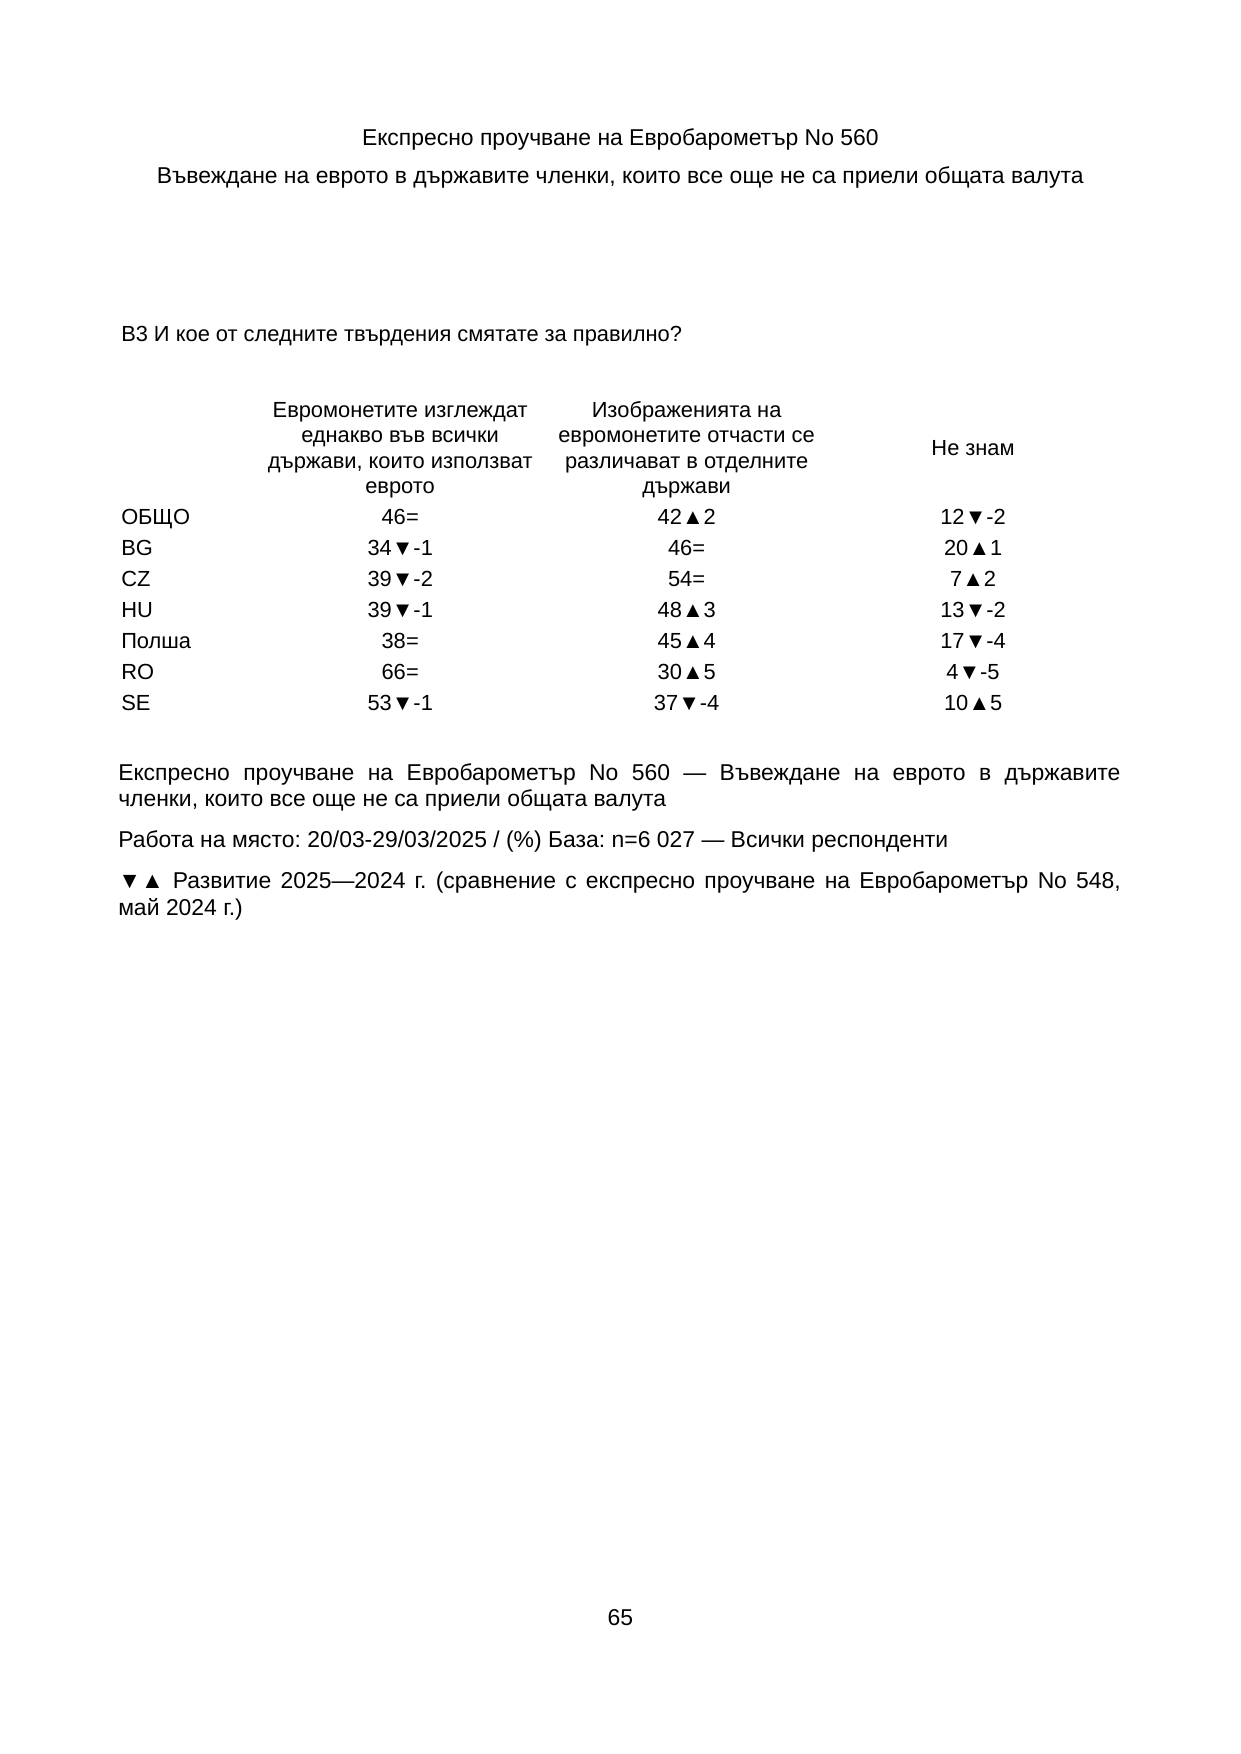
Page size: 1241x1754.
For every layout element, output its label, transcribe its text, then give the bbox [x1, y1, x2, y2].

table_cell 48▲3 [543, 594, 830, 625]
table_cell ОБЩО [118, 501, 257, 532]
table_cell [118, 362, 257, 394]
table_cell [118, 394, 257, 501]
table_cell Полша [118, 625, 257, 656]
table_cell 66= [257, 656, 543, 687]
table_header В3 И кое от следните твърдения смятате за правилно? [118, 306, 1116, 362]
table_cell SE [118, 687, 257, 718]
text Работа на място: 20/03-29/03/2025 / (%) База: n=6 027 — Всички респонденти [118, 826, 1122, 853]
table_cell [830, 362, 1116, 394]
table_cell 39▼-2 [257, 563, 543, 594]
table_cell Не знам [830, 394, 1116, 501]
table_cell HU [118, 594, 257, 625]
table_cell 54= [543, 563, 830, 594]
table_cell BG [118, 532, 257, 563]
table_cell RO [118, 656, 257, 687]
table_cell 20▲1 [830, 532, 1116, 563]
table_cell [543, 362, 830, 394]
table_cell 45▲4 [543, 625, 830, 656]
text ▼▲ Развитие 2025—2024 г. (сравнение с експресно проучване на Евробарометър No 548, май 2024 г.) [118, 867, 1122, 920]
table_cell 13▼-2 [830, 594, 1116, 625]
table_cell 46= [543, 532, 830, 563]
table_cell 7▲2 [830, 563, 1116, 594]
table_cell 39▼-1 [257, 594, 543, 625]
table_cell 46= [257, 501, 543, 532]
table_cell 30▲5 [543, 656, 830, 687]
table_cell 53▼-1 [257, 687, 543, 718]
text Експресно проучване на Евробарометър No 560 — Въвеждане на еврото в държавите членки, които все още не са приели общата валута [118, 759, 1122, 812]
table_cell 17▼-4 [830, 625, 1116, 656]
table_cell 37▼-4 [543, 687, 830, 718]
table_cell Изображенията на евромонетите отчасти се различават в отделните държави [543, 394, 830, 501]
table_cell 12▼-2 [830, 501, 1116, 532]
table_cell 10▲5 [830, 687, 1116, 718]
table_cell 38= [257, 625, 543, 656]
table_cell 4▼-5 [830, 656, 1116, 687]
table_cell 34▼-1 [257, 532, 543, 563]
table_cell [257, 362, 543, 394]
table_cell CZ [118, 563, 257, 594]
table_cell 42▲2 [543, 501, 830, 532]
table_cell Евромонетите изглеждат еднакво във всички държави, които използват еврото [257, 394, 543, 501]
